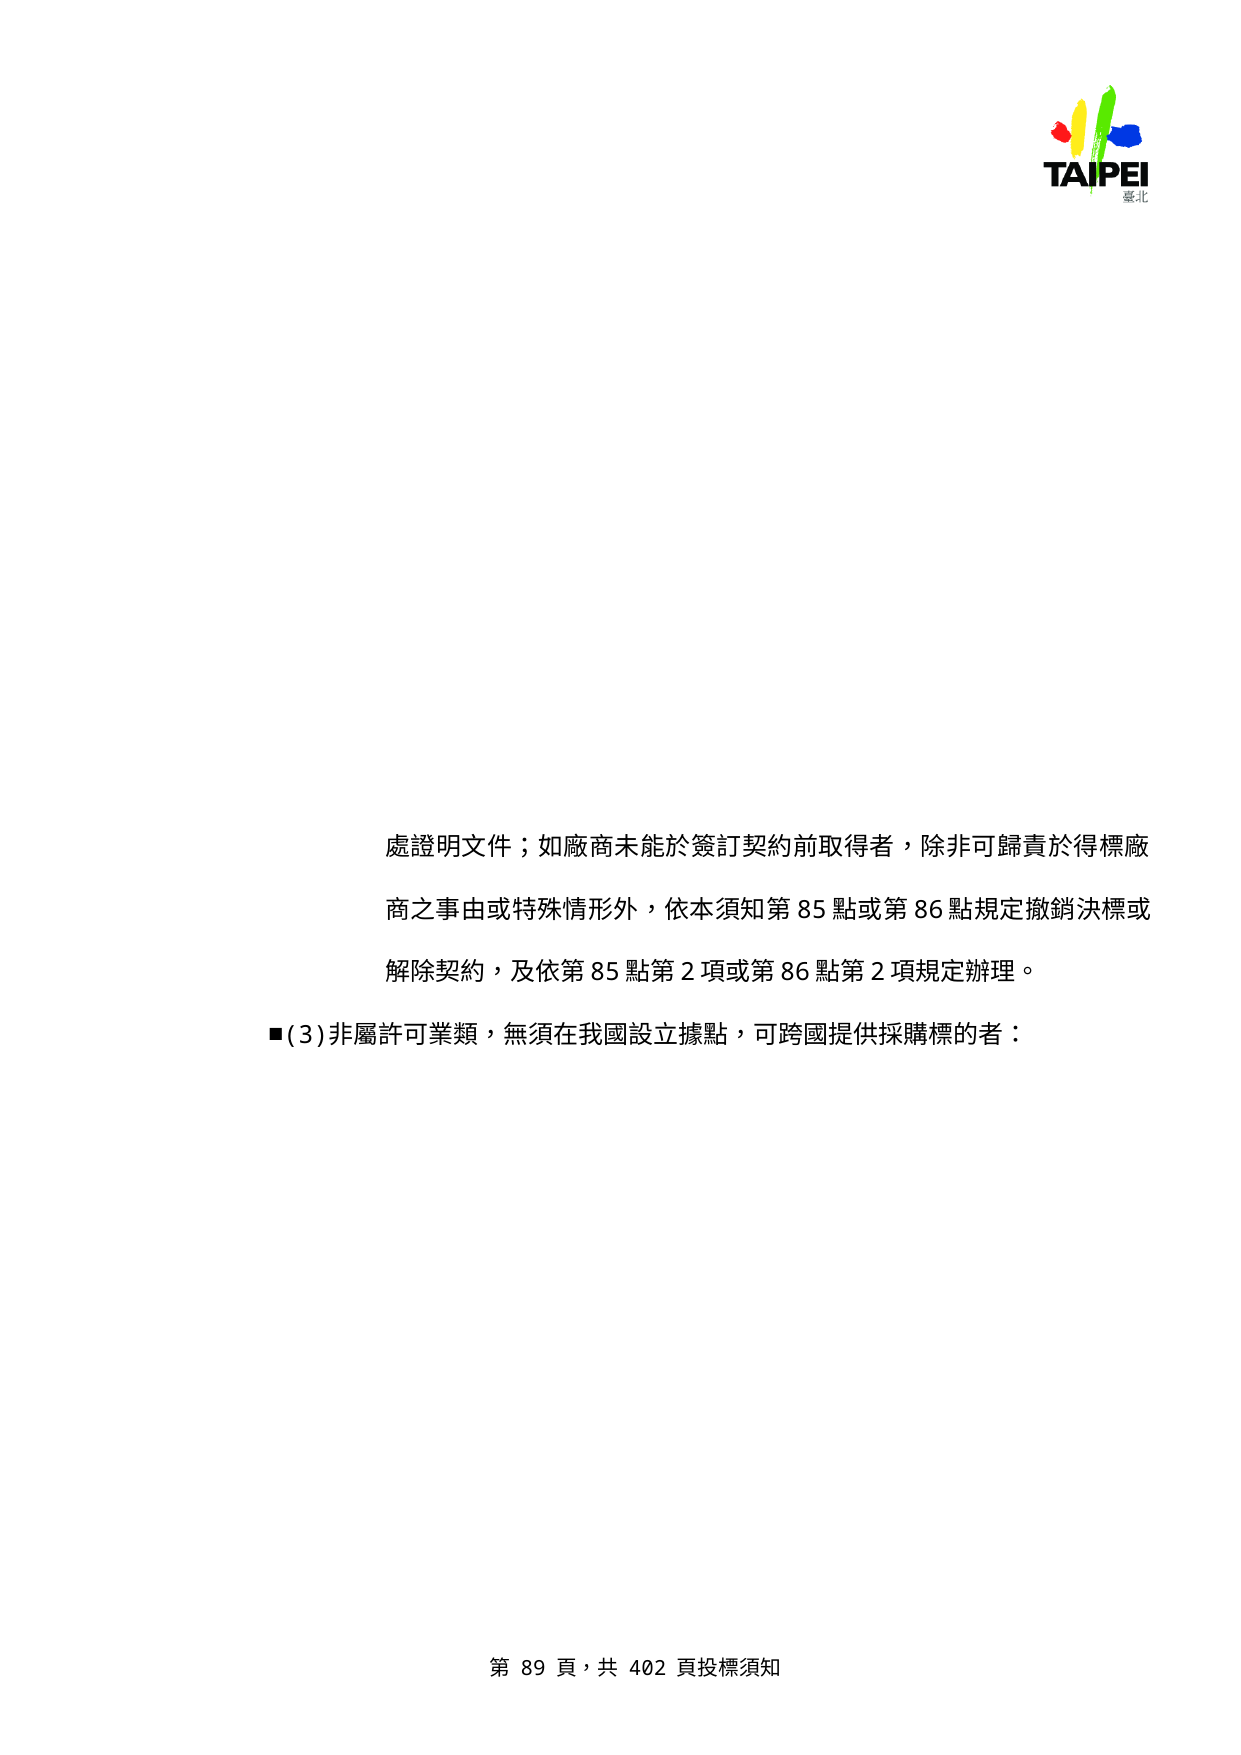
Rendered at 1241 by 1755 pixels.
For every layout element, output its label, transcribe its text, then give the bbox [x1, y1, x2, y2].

text 處證明文件；如廠商未能於簽訂契約前取得者，除非可歸責於得標廠商之事由或特殊情形外，依本須知第85點或第86點規定撤銷決標或解除契約，及依第85點第2項或第86點第2項規定辦理。 [335, 803, 1152, 991]
text ■(3)非屬許可業類，無須在我國設立據點，可跨國提供採購標的者： [268, 991, 1152, 1053]
